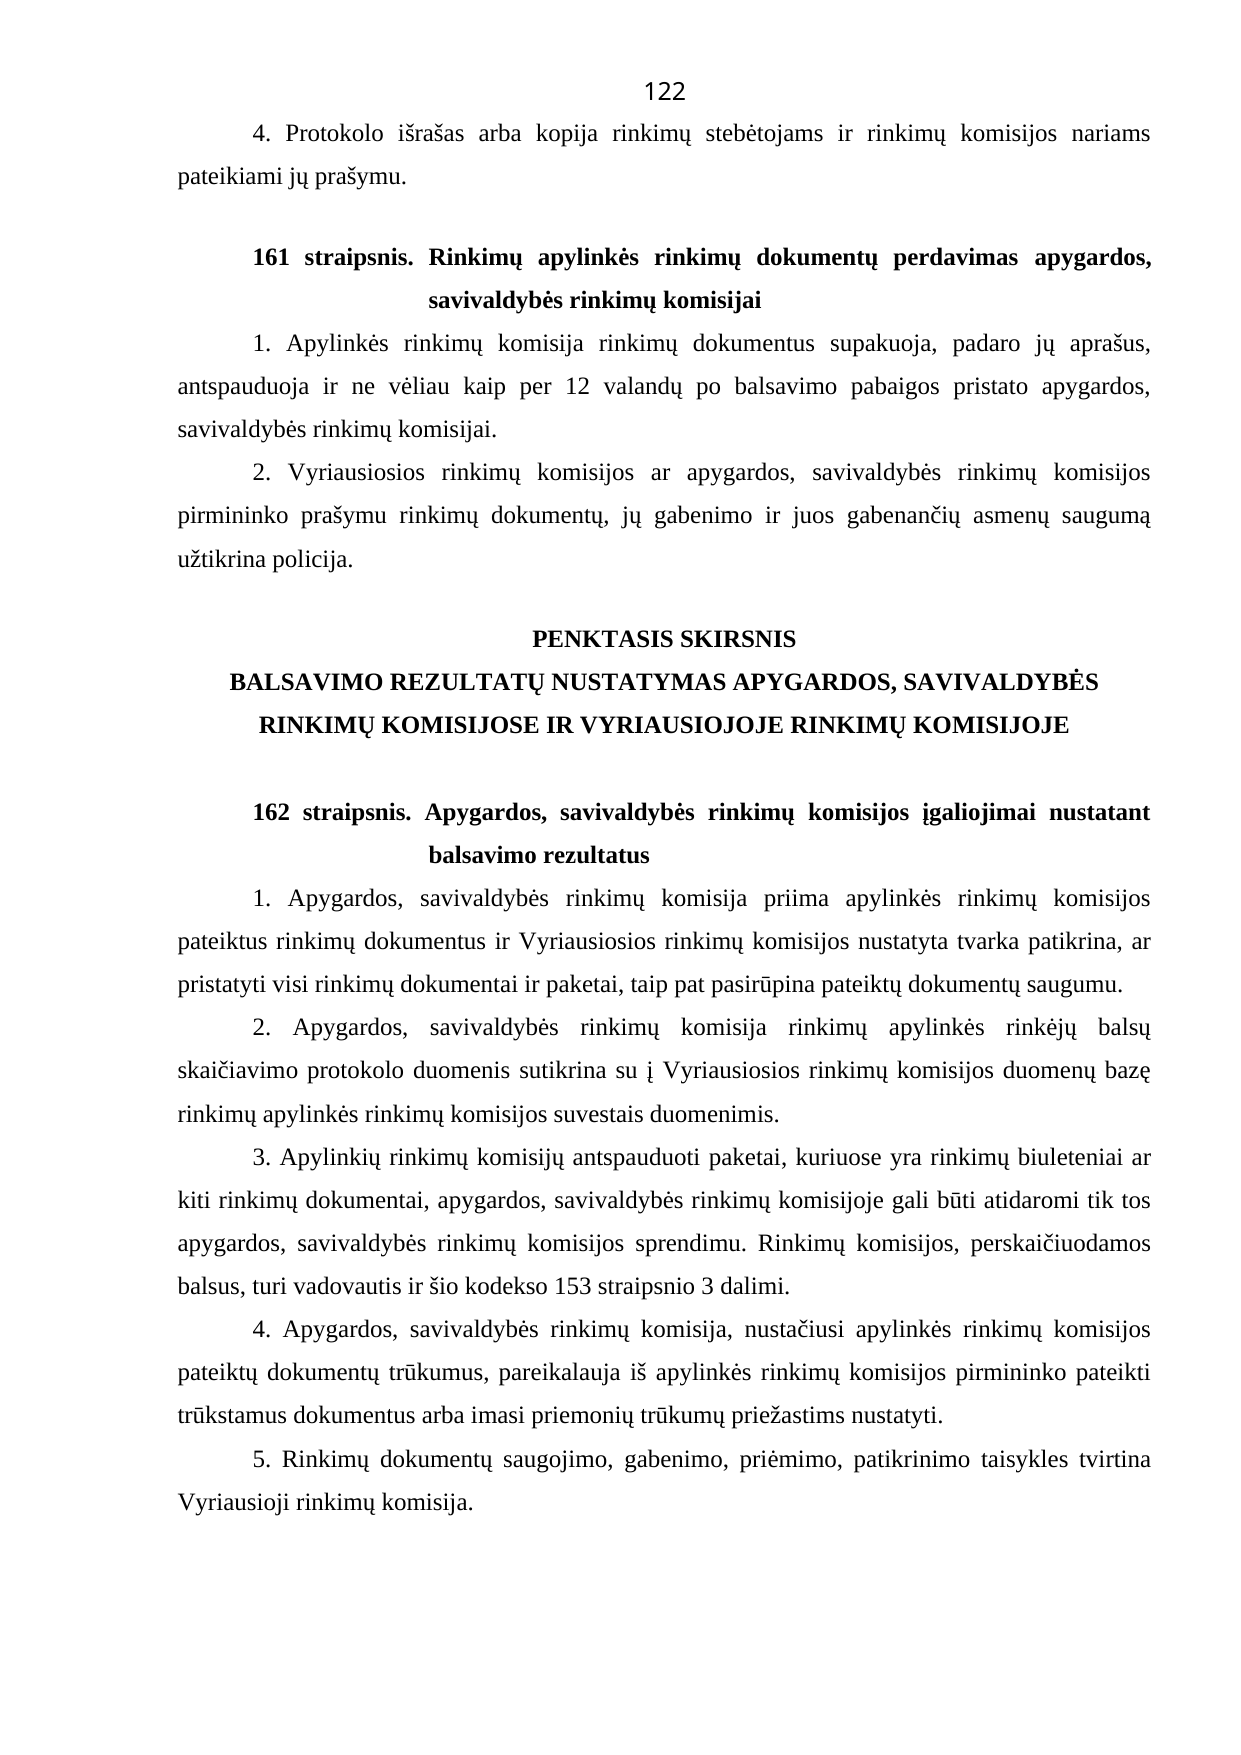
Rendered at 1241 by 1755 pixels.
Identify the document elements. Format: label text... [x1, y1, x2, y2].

text 3. Apylinkių rinkimų komisijų antspauduoti paketai, kuriuose yra rinkimų biuleteniai ar kiti rinkimų dokumentai, apygardos, savivaldybės rinkimų komisijoje gali būti atidaromi tik tos apygardos, savivaldybės rinkimų komisijos sprendimu. Rinkimų komisijos, perskaičiuodamos balsus, turi vadovautis ir šio kodekso 153 straipsnio 3 dalimi. [177, 1142, 1152, 1300]
text PENKTASIS SKIRSNIS [177, 624, 1152, 653]
text 1. Apylinkės rinkimų komisija rinkimų dokumentus supakuoja, padaro jų aprašus, antspauduoja ir ne vėliau kaip per 12 valandų po balsavimo pabaigos pristato apygardos, savivaldybės rinkimų komisijai. [177, 328, 1152, 443]
text 2. Apygardos, savivaldybės rinkimų komisija rinkimų apylinkės rinkėjų balsų skaičiavimo protokolo duomenis sutikrina su į Vyriausiosios rinkimų komisijos duomenų bazę rinkimų apylinkės rinkimų komisijos suvestais duomenimis. [177, 1012, 1152, 1127]
text 161 straipsnis. Rinkimų apylinkės rinkimų dokumentų perdavimas apygardos, savivaldybės rinkimų komisijai [252, 242, 1152, 314]
text 1. Apygardos, savivaldybės rinkimų komisija priima apylinkės rinkimų komisijos pateiktus rinkimų dokumentus ir Vyriausiosios rinkimų komisijos nustatyta tvarka patikrina, ar pristatyti visi rinkimų dokumentai ir paketai, taip pat pasirūpina pateiktų dokumentų saugumu. [177, 883, 1152, 998]
text 162 straipsnis. Apygardos, savivaldybės rinkimų komisijos įgaliojimai nustatant balsavimo rezultatus [252, 797, 1152, 869]
text 2. Vyriausiosios rinkimų komisijos ar apygardos, savivaldybės rinkimų komisijos pirmininko prašymu rinkimų dokumentų, jų gabenimo ir juos gabenančių asmenų saugumą užtikrina policija. [177, 457, 1152, 572]
text 5. Rinkimų dokumentų saugojimo, gabenimo, priėmimo, patikrinimo taisykles tvirtina Vyriausioji rinkimų komisija. [177, 1444, 1152, 1516]
text BALSAVIMO REZULTATŲ NUSTATYMAS APYGARDOS, SAVIVALDYBĖS RINKIMŲ KOMISIJOSE IR VYRIAUSIOJOJE RINKIMŲ KOMISIJOJE [177, 667, 1152, 739]
text 4. Protokolo išrašas arba kopija rinkimų stebėtojams ir rinkimų komisijos nariams pateikiami jų prašymu. [177, 118, 1152, 190]
text 4. Apygardos, savivaldybės rinkimų komisija, nustačiusi apylinkės rinkimų komisijos pateiktų dokumentų trūkumus, pareikalauja iš apylinkės rinkimų komisijos pirmininko pateikti trūkstamus dokumentus arba imasi priemonių trūkumų priežastims nustatyti. [177, 1314, 1152, 1429]
